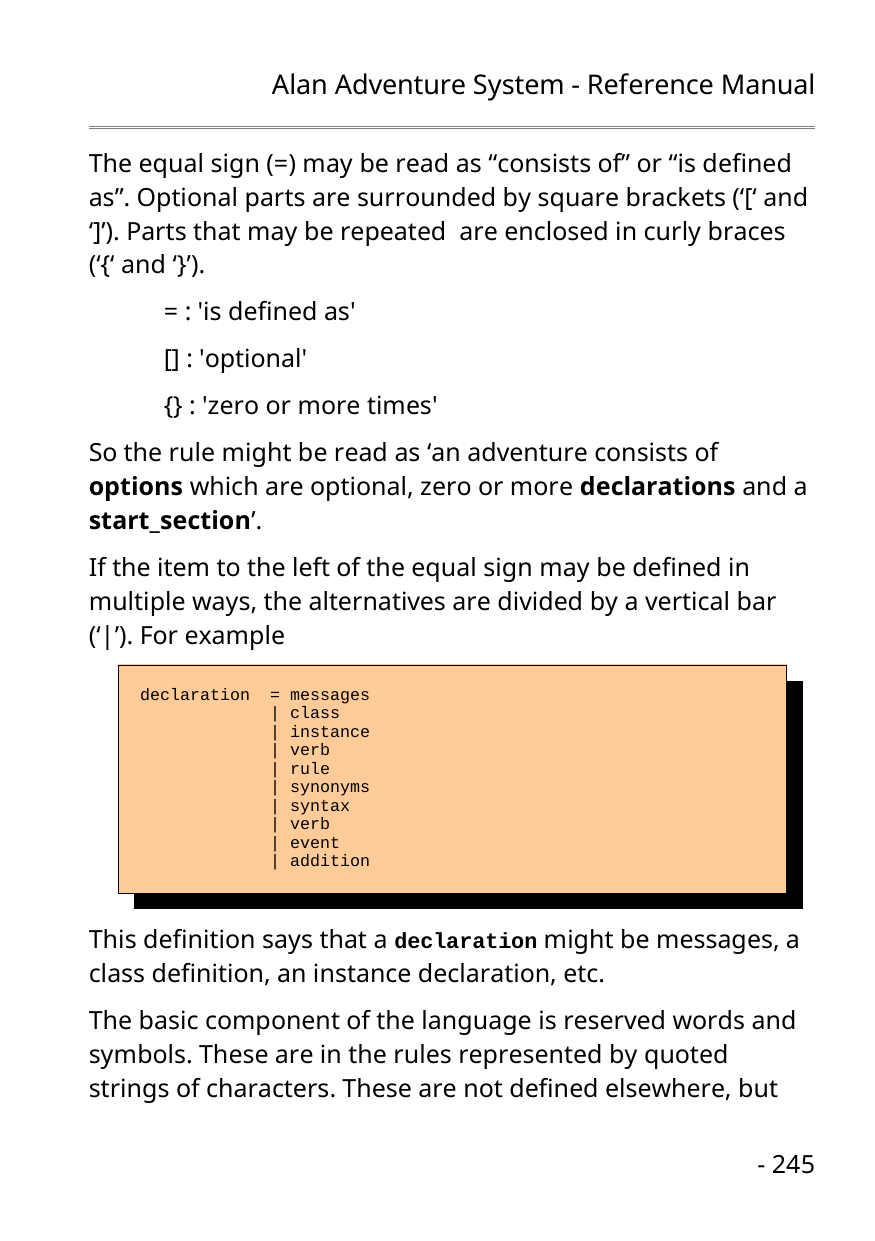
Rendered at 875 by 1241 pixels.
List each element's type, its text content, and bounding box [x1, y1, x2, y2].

text The equal sign (=) may be read as “consists of” or “is defined as”. Optional parts are surrounded by square brackets (‘[‘ and ‘]’). Parts that may be repeated are enclosed in curly braces (‘{‘ and ‘}’). [88, 146, 815, 281]
text If the item to the left of the equal sign may be defined in multiple ways, the alternatives are divided by a vertical bar (‘|’). For example [88, 550, 815, 652]
text declaration = messages | class | instance | verb | rule | synonyms | syntax | verb | event | addition [119, 666, 786, 893]
text {} : 'zero or more times' [163, 388, 815, 422]
text = : 'is defined as' [163, 294, 815, 328]
text So the rule might be read as ‘an adventure consists of options which are optional, zero or more declarations and a start_section’. [88, 435, 815, 537]
text This definition says that a declaration might be messages, a class definition, an instance declaration, etc. [88, 922, 815, 990]
text The basic component of the language is reserved words and symbols. These are in the rules represented by quoted strings of characters. These are not defined elsewhere, but [88, 1003, 815, 1105]
text [] : 'optional' [163, 341, 815, 375]
